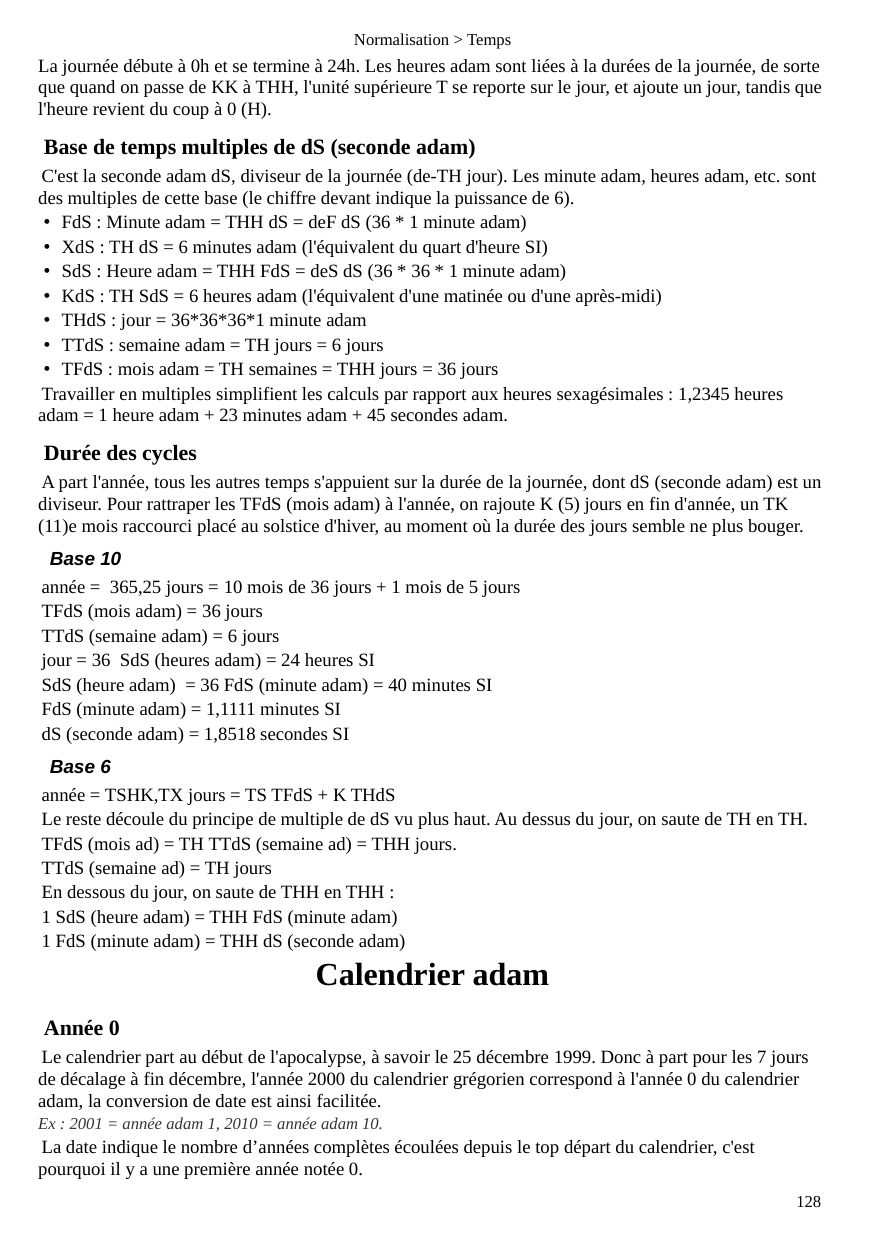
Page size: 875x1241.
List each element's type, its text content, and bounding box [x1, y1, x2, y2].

text année = TSHK,TX jours = TS TFdS + K THdS [38, 783, 827, 805]
list FdS : Minute adam = THH dS = deF dS (36 * 1 minute adam) [44, 211, 827, 233]
list TTdS : semaine adam = TH jours = 6 jours [44, 333, 827, 355]
subtitle Base 6 [49, 756, 827, 778]
text année = 365,25 jours = 10 mois de 36 jours + 1 mois de 5 jours [38, 576, 827, 597]
text TFdS (mois ad) = TH TTdS (semaine ad) = THH jours. [38, 832, 827, 854]
text Le reste découle du principe de multiple de dS vu plus haut. Au dessus du jour, on saute de TH en TH. [38, 808, 827, 829]
list THdS : jour = 36*36*36*1 minute adam [44, 309, 827, 331]
text 1 FdS (minute adam) = THH dS (seconde adam) [38, 930, 827, 952]
text SdS (heure adam) = 36 FdS (minute adam) = 40 minutes SI [38, 673, 827, 695]
text Le calendrier part au début de l'apocalypse, à savoir le 25 décembre 1999. Donc à part pour les 7 jours de décalage à fin décembre, l'année 2000 du calendrier grégorien correspond à l'année 0 du calendrier adam, la conversion de date est ainsi facilitée. [38, 1046, 827, 1111]
text Ex : 2001 = année adam 1, 2010 = année adam 10. [38, 1114, 827, 1133]
text FdS (minute adam) = 1,1111 minutes SI [38, 698, 827, 719]
text TFdS (mois adam) = 36 jours [38, 600, 827, 622]
list XdS : TH dS = 6 minutes adam (l'équivalent du quart d'heure SI) [44, 236, 827, 257]
text TTdS (semaine adam) = 6 jours [38, 624, 827, 646]
text 1 SdS (heure adam) = THH FdS (minute adam) [38, 906, 827, 927]
list KdS : TH SdS = 6 heures adam (l'équivalent d'une matinée ou d'une après-midi) [44, 284, 827, 306]
text C'est la seconde adam dS, diviseur de la journée (de-TH jour). Les minute adam, heures adam, etc. sont des multiples de cette base (le chiffre devant indique la puissance de 6). [38, 165, 827, 208]
text La journée débute à 0h et se termine à 24h. Les heures adam sont liées à la durées de la journée, de sorte que quand on passe de KK à THH, l'unité supérieure T se reporte sur le jour, et ajoute un jour, tandis que l'heure revient du coup à 0 (H). [38, 54, 827, 119]
text A part l'année, tous les autres temps s'appuient sur la durée de la journée, dont dS (seconde adam) est un diviseur. Pour rattraper les TFdS (mois adam) à l'année, on rajoute K (5) jours en fin d'année, un TK (11)e mois raccourci placé au solstice d'hiver, au moment où la durée des jours semble ne plus bouger. [38, 471, 827, 536]
text jour = 36 SdS (heures adam) = 24 heures SI [38, 649, 827, 671]
list SdS : Heure adam = THH FdS = deS dS (36 * 36 * 1 minute adam) [44, 260, 827, 282]
text La date indique le nombre d’années complètes écoulées depuis le top départ du calendrier, c'est pourquoi il y a une première année notée 0. [38, 1136, 827, 1179]
subtitle Calendrier adam [38, 955, 827, 992]
list TFdS : mois adam = TH semaines = THH jours = 36 jours [44, 358, 827, 379]
subtitle Année 0 [44, 1015, 827, 1041]
subtitle Base 10 [49, 548, 827, 570]
subtitle Base de temps multiples de dS (seconde adam) [44, 134, 827, 159]
text En dessous du jour, on saute de THH en THH : [38, 881, 827, 903]
text Travailler en multiples simplifient les calculs par rapport aux heures sexagésimales : 1,2345 heures adam = 1 heure adam + 23 minutes adam + 45 secondes adam. [38, 382, 827, 426]
subtitle Durée des cycles [44, 440, 827, 466]
text TTdS (semaine ad) = TH jours [38, 857, 827, 878]
text dS (seconde adam) = 1,8518 secondes SI [38, 722, 827, 744]
